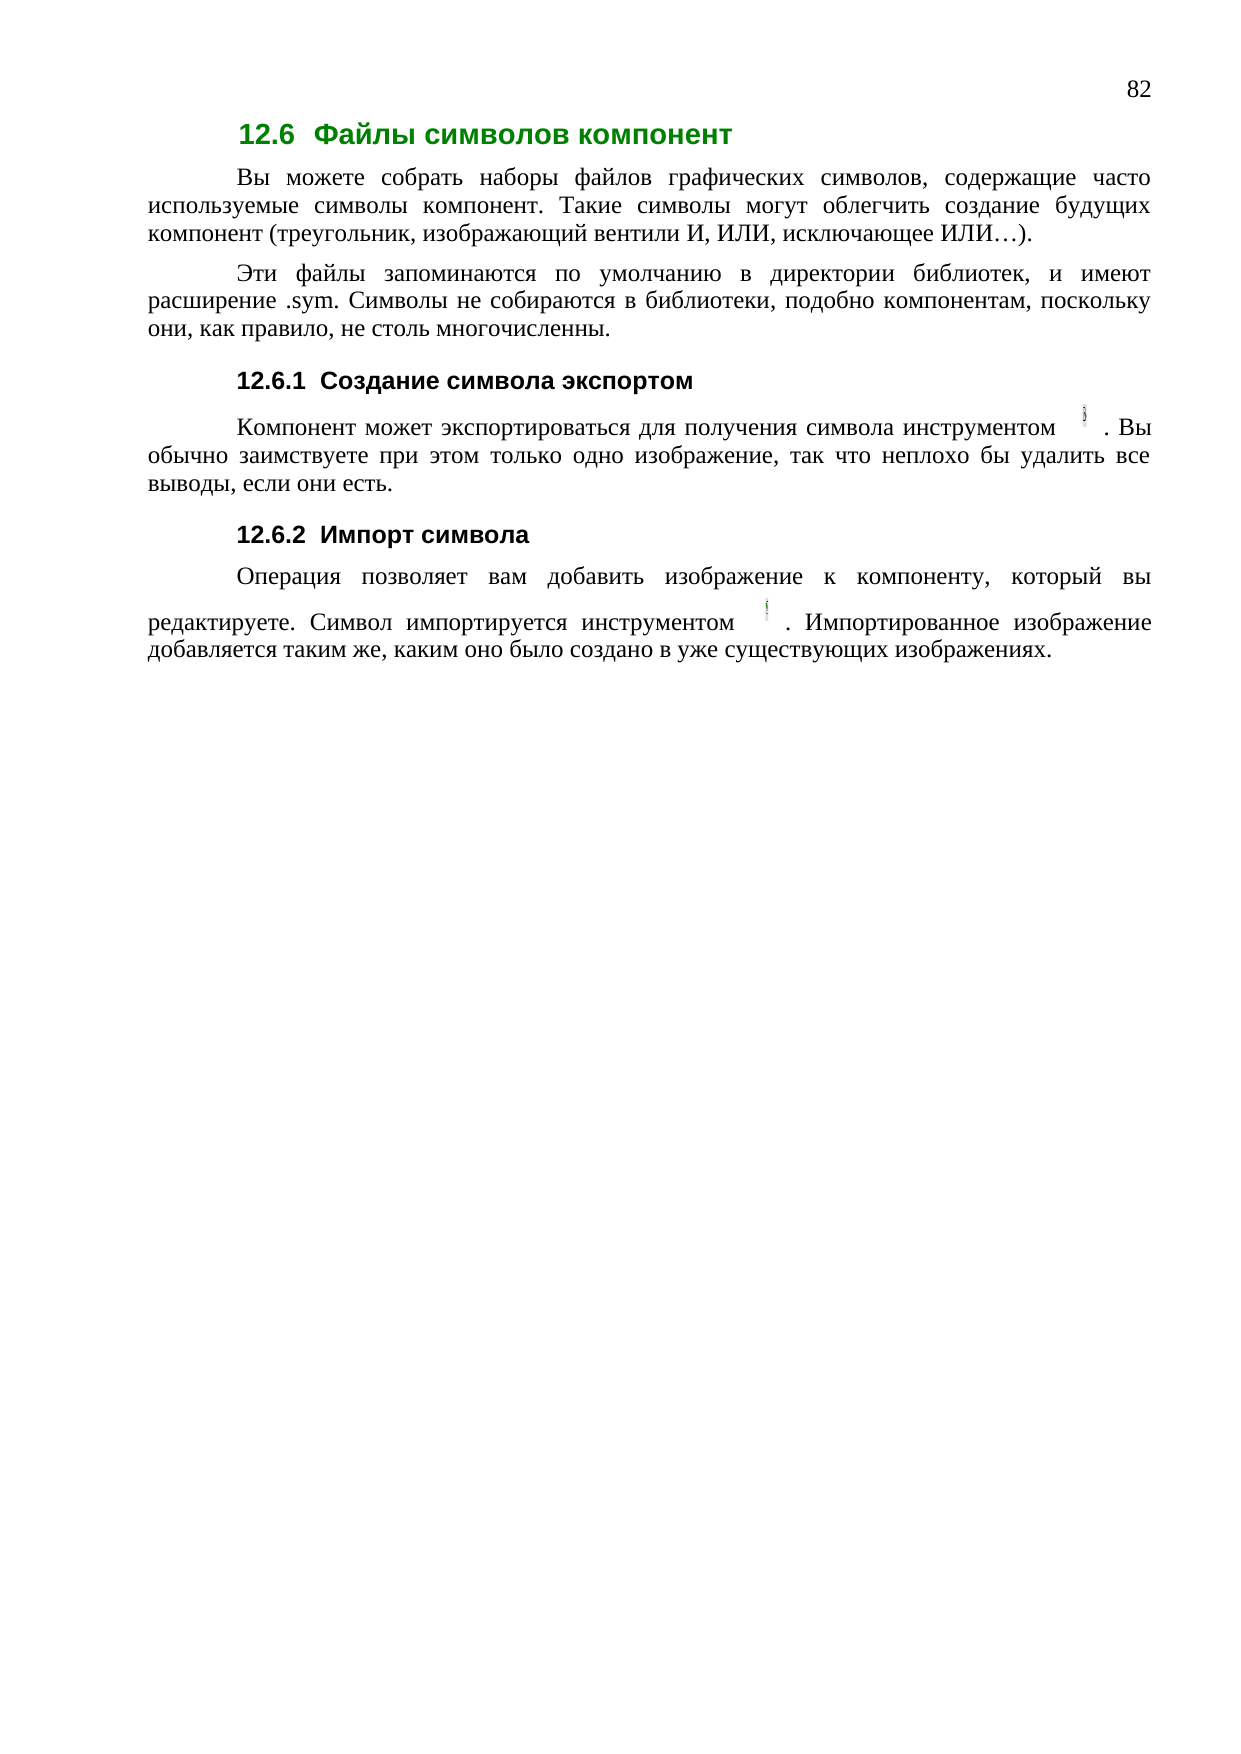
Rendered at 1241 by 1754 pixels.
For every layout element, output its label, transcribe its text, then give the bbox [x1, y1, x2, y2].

picture [1082, 403, 1087, 427]
subtitle Импорт символа [148, 521, 1152, 549]
text Эти файлы запоминаются по умолчанию в директории библиотек, и имеют расширение .sym. Символы не собираются в библиотеки, подобно компонентам, поскольку они, как правило, не столь многочисленны. [148, 259, 1152, 342]
subtitle Файлы символов компонент [238, 118, 1152, 151]
subtitle Создание символа экспортом [148, 367, 1152, 395]
picture [765, 598, 769, 621]
text Операция позволяет вам добавить изображение к компоненту, который вы редактируете. Символ импортируется инструментом . Импортированное изображение добавляется таким же, каким оно было создано в уже существующих изображениях. [148, 562, 1152, 663]
text Компонент может экспортироваться для получения символа инструментом . Вы обычно заимствуете при этом только одно изображение, так что неплохо бы удалить все выводы, если они есть. [148, 395, 1152, 496]
text Вы можете собрать наборы файлов графических символов, содержащие часто используемые символы компонент. Такие символы могут облегчить создание будущих компонент (треугольник, изображающий вентили И, ИЛИ, исключающее ИЛИ…). [148, 163, 1152, 246]
